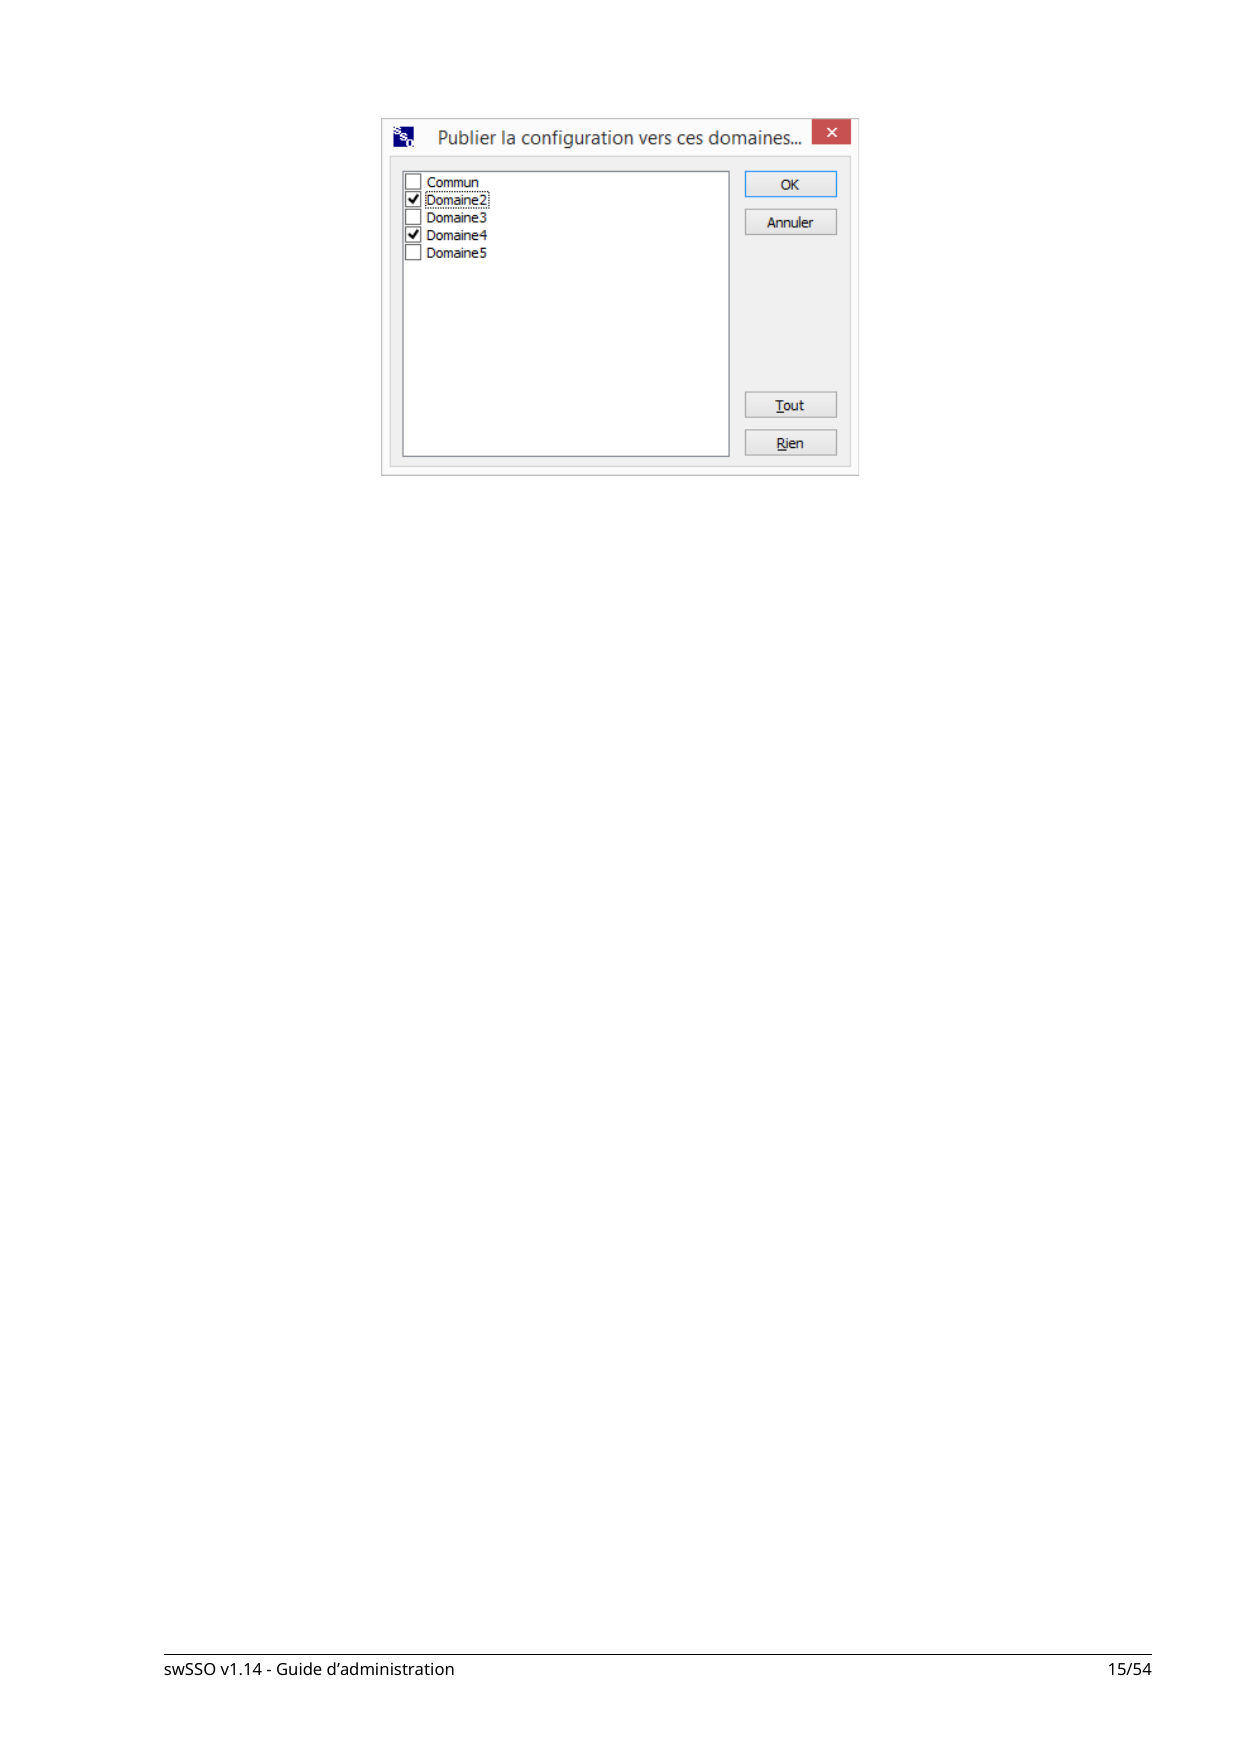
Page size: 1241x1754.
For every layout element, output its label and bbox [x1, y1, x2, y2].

picture [381, 118, 860, 476]
